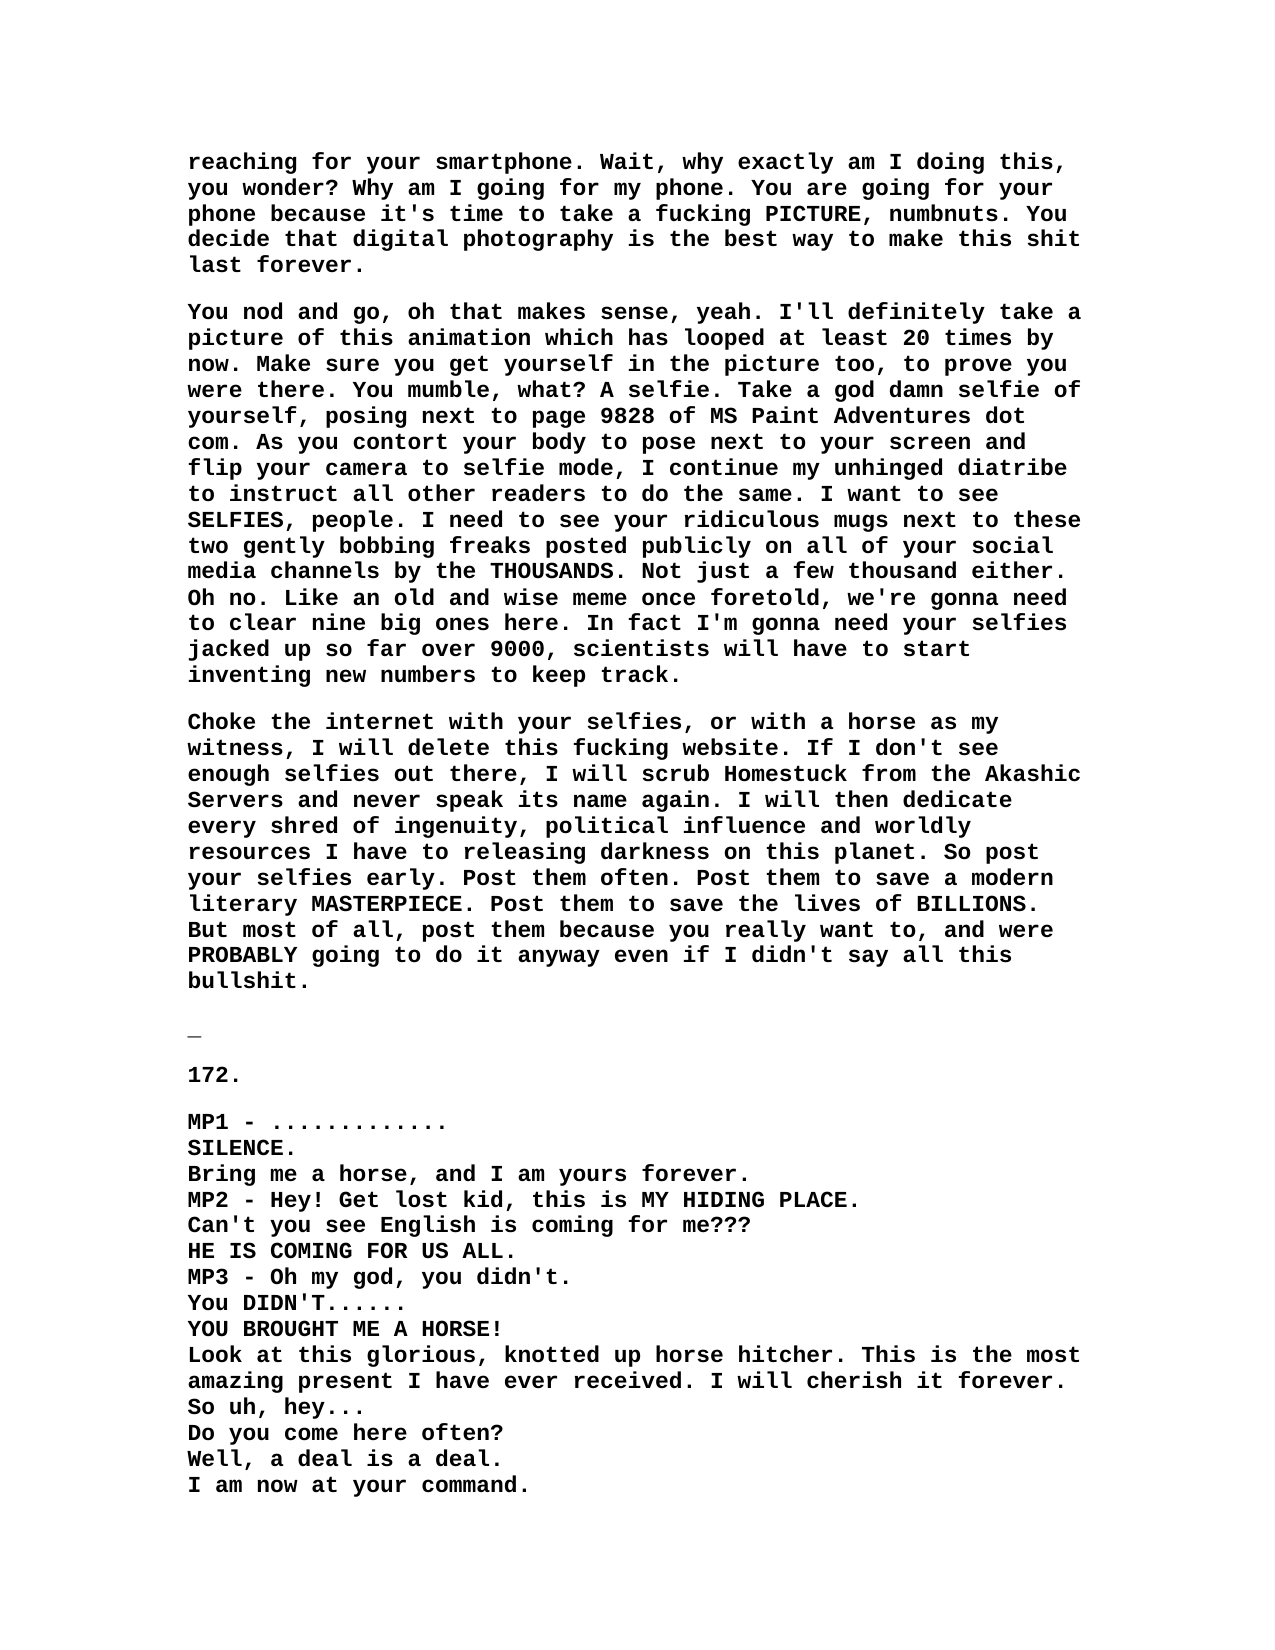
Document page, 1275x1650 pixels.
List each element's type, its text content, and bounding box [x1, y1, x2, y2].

text Can't you see English is coming for me??? [187, 1214, 1087, 1240]
text I am now at your command. [187, 1473, 1087, 1499]
text Look at this glorious, knotted up horse hitcher. This is the most amazing present I have ever received. I will cherish it forever. [187, 1343, 1087, 1395]
text MP1 - ............. [187, 1110, 1087, 1136]
text MP2 - Hey! Get lost kid, this is MY HIDING PLACE. [187, 1188, 1087, 1214]
text You DIDN'T...... [187, 1292, 1087, 1318]
text SILENCE. [187, 1136, 1087, 1162]
text Choke the internet with your selfies, or with a horse as my witness, I will delete this fucking website. If I don't see enough selfies out there, I will scrub Homestuck from the Akashic Servers and never speak its name again. I will then dedicate every shred of ingenuity, political influence and worldly resources I have to releasing darkness on this planet. So post your selfies early. Post them often. Post them to save a modern literary MASTERPIECE. Post them to save the lives of BILLIONS. But most of all, post them because you really want to, and were PROBABLY going to do it anyway even if I didn't say all this bullshit. [187, 710, 1087, 996]
text _ [187, 1017, 1087, 1042]
text reaching for your smartphone. Wait, why exactly am I doing this, you wonder? Why am I going for my phone. You are going for your phone because it's time to take a fucking PICTURE, numbnuts. You decide that digital photography is the best way to make this shit last forever. [187, 150, 1087, 280]
text YOU BROUGHT ME A HORSE! [187, 1318, 1087, 1343]
text HE IS COMING FOR US ALL. [187, 1240, 1087, 1266]
text Bring me a horse, and I am yours forever. [187, 1162, 1087, 1188]
text 172. [187, 1063, 1087, 1089]
text So uh, hey... [187, 1395, 1087, 1421]
text Well, a deal is a deal. [187, 1447, 1087, 1473]
text You nod and go, oh that makes sense, yeah. I'll definitely take a picture of this animation which has looped at least 20 times by now. Make sure you get yourself in the picture too, to prove you were there. You mumble, what? A selfie. Take a god damn selfie of yourself, posing next to page 9828 of MS Paint Adventures dot com. As you contort your body to pose next to your screen and flip your camera to selfie mode, I continue my unhinged diatribe to instruct all other readers to do the same. I want to see SELFIES, people. I need to see your ridiculous mugs next to these two gently bobbing freaks posted publicly on all of your social media channels by the THOUSANDS. Not just a few thousand either. Oh no. Like an old and wise meme once foretold, we're gonna need to clear nine big ones here. In fact I'm gonna need your selfies jacked up so far over 9000, scientists will have to start inventing new numbers to keep track. [187, 301, 1087, 689]
text MP3 - Oh my god, you didn't. [187, 1266, 1087, 1292]
text Do you come here often? [187, 1421, 1087, 1447]
